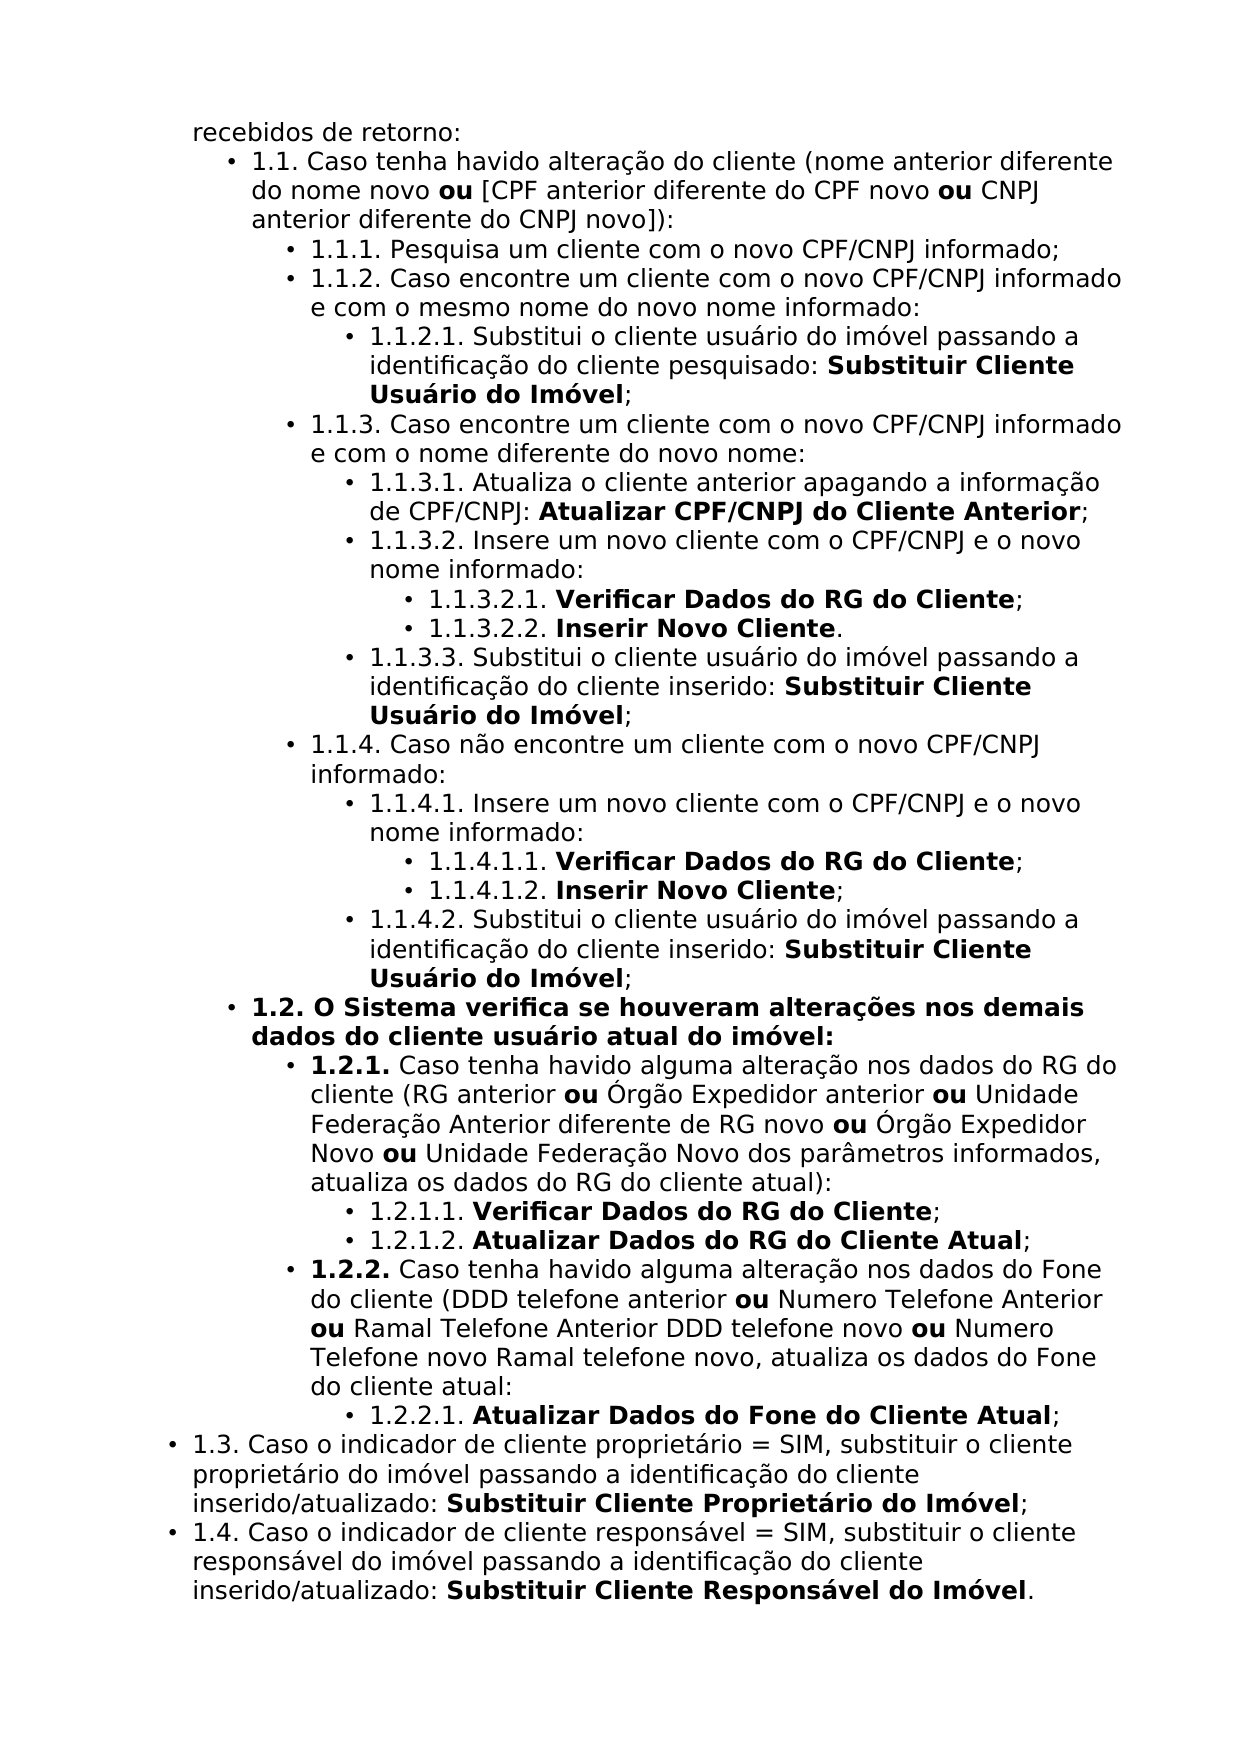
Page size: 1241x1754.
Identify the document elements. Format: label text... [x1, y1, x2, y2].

list 1.1.3.3. Substitui o cliente usuário do imóvel passando a identificação do cliente inserido: Substituir Cliente Usuário do Imóvel; [354, 643, 1122, 731]
list recebidos de retorno: [177, 118, 1122, 147]
list 1.1.3. Caso encontre um cliente com o novo CPF/CNPJ informado e com o nome diferente do novo nome: [295, 410, 1122, 468]
list 1.1.4.2. Substitui o cliente usuário do imóvel passando a identificação do cliente inserido: Substituir Cliente Usuário do Imóvel; [354, 906, 1122, 993]
list 1.1.3.2. Insere um novo cliente com o CPF/CNPJ e o novo nome informado: [354, 526, 1122, 585]
list 1.1.1. Pesquisa um cliente com o novo CPF/CNPJ informado; [295, 235, 1122, 264]
list 1.1.3.2.2. Inserir Novo Cliente. [413, 614, 1122, 643]
list 1.2.1. Caso tenha havido alguma alteração nos dados do RG do cliente (RG anterior ou Órgão Expedidor anterior ou Unidade Federação Anterior diferente de RG novo ou Órgão Expedidor Novo ou Unidade Federação Novo dos parâmetros informados, atualiza os dados do RG do cliente atual): [295, 1051, 1122, 1197]
list 1.1.4. Caso não encontre um cliente com o novo CPF/CNPJ informado: [295, 731, 1122, 789]
list 1.2. O Sistema verifica se houveram alterações nos demais dados do cliente usuário atual do imóvel: [236, 993, 1122, 1051]
list 1.2.2. Caso tenha havido alguma alteração nos dados do Fone do cliente (DDD telefone anterior ou Numero Telefone Anterior ou Ramal Telefone Anterior DDD telefone novo ou Numero Telefone novo Ramal telefone novo, atualiza os dados do Fone do cliente atual: [295, 1256, 1122, 1401]
list 1.2.1.2. Atualizar Dados do RG do Cliente Atual; [354, 1226, 1122, 1256]
list 1.2.1.1. Verificar Dados do RG do Cliente; [354, 1197, 1122, 1226]
list 1.1.3.1. Atualiza o cliente anterior apagando a informação de CPF/CNPJ: Atualizar CPF/CNPJ do Cliente Anterior; [354, 468, 1122, 526]
list 1.4. Caso o indicador de cliente responsável = SIM, substituir o cliente responsável do imóvel passando a identificação do cliente inserido/atualizado: Substituir Cliente Responsável do Imóvel. [177, 1518, 1122, 1606]
list 1.1.4.1.1. Verificar Dados do RG do Cliente; [413, 847, 1122, 876]
list 1.1.4.1. Insere um novo cliente com o CPF/CNPJ e o novo nome informado: [354, 789, 1122, 847]
list 1.3. Caso o indicador de cliente proprietário = SIM, substituir o cliente proprietário do imóvel passando a identificação do cliente inserido/atualizado: Substituir Cliente Proprietário do Imóvel; [177, 1431, 1122, 1518]
list 1.1.2.1. Substitui o cliente usuário do imóvel passando a identificação do cliente pesquisado: Substituir Cliente Usuário do Imóvel; [354, 322, 1122, 410]
list 1.1.4.1.2. Inserir Novo Cliente; [413, 876, 1122, 906]
list 1.1.3.2.1. Verificar Dados do RG do Cliente; [413, 585, 1122, 614]
list 1.1.2. Caso encontre um cliente com o novo CPF/CNPJ informado e com o mesmo nome do novo nome informado: [295, 264, 1122, 322]
list 1.1. Caso tenha havido alteração do cliente (nome anterior diferente do nome novo ou [CPF anterior diferente do CPF novo ou CNPJ anterior diferente do CNPJ novo]): [236, 147, 1122, 235]
list 1.2.2.1. Atualizar Dados do Fone do Cliente Atual; [354, 1401, 1122, 1431]
